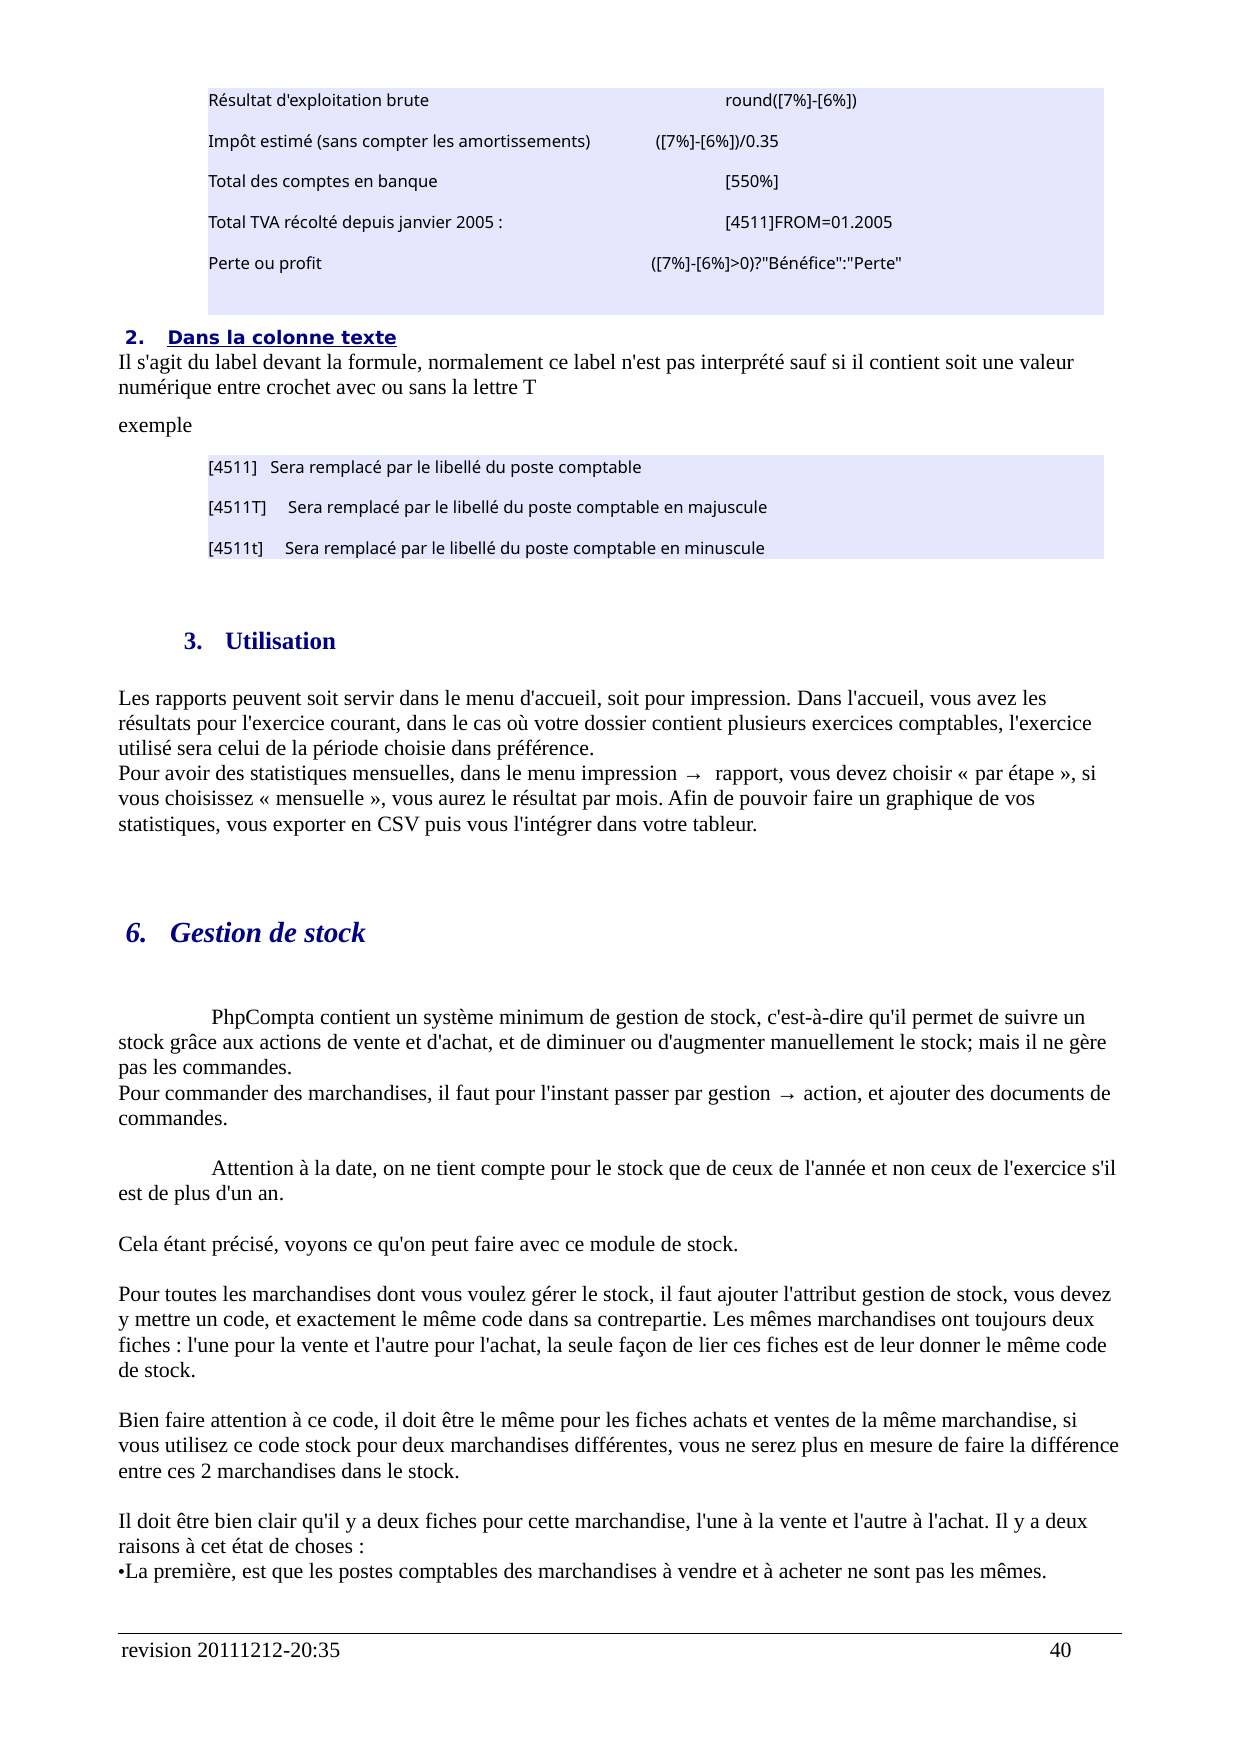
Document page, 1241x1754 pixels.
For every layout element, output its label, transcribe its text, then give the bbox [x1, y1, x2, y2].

text [4511t] Sera remplacé par le libellé du poste comptable en minuscule [208, 537, 1104, 559]
text Cela étant précisé, voyons ce qu'on peut faire avec ce module de stock. [118, 1231, 1122, 1256]
text Résultat d'exploitation brute round([7%]-[6%]) [208, 88, 1104, 111]
text Attention à la date, on ne tient compte pour le stock que de ceux de l'année et non ceux de l'exercice s'il est de plus d'un an. [118, 1155, 1122, 1206]
text Pour toutes les marchandises dont vous voulez gérer le stock, il faut ajouter l'attribut gestion de stock, vous devez y mettre un code, et exactement le même code dans sa contrepartie. Les mêmes marchandises ont toujours deux fiches : l'une pour la vente et l'autre pour l'achat, la seule façon de lier ces fiches est de leur donner le même code de stock. [118, 1281, 1122, 1382]
text Bien faire attention à ce code, il doit être le même pour les fiches achats et ventes de la même marchandise, si vous utilisez ce code stock pour deux marchandises différentes, vous ne serez plus en mesure de faire la différence entre ces 2 marchandises dans le stock. [118, 1407, 1122, 1483]
text Total des comptes en banque [550%] [208, 170, 1104, 193]
text [4511] Sera remplacé par le libellé du poste comptable [208, 455, 1104, 478]
text Pour commander des marchandises, il faut pour l'instant passer par gestion → action, et ajouter des documents de commandes. [118, 1079, 1122, 1130]
text Pour avoir des statistiques mensuelles, dans le menu impression → rapport, vous devez choisir « par étape », si vous choisissez « mensuelle », vous aurez le résultat par mois. Afin de pouvoir faire un graphique de vos statistiques, vous exporter en CSV puis vous l'intégrer dans votre tableur. [118, 760, 1122, 836]
subtitle Dans la colonne texte [118, 327, 1122, 349]
text [4511T] Sera remplacé par le libellé du poste comptable en majuscule [208, 496, 1104, 519]
text Il doit être bien clair qu'il y a deux fiches pour cette marchandise, l'une à la vente et l'autre à l'achat. Il y a deux raisons à cet état de choses : [118, 1508, 1122, 1558]
text Total TVA récolté depuis janvier 2005 : [4511]FROM=01.2005 [208, 211, 1104, 233]
text Perte ou profit ([7%]-[6%]>0)?"Bénéfice":"Perte" [208, 251, 1104, 274]
list La première, est que les postes comptables des marchandises à vendre et à acheter ne sont pas les mêmes. [118, 1558, 1122, 1584]
text exemple [118, 412, 1122, 437]
text Il s'agit du label devant la formule, normalement ce label n'est pas interprété sauf si il contient soit une valeur numérique entre crochet avec ou sans la lettre T [118, 349, 1122, 399]
text Impôt estimé (sans compter les amortissements) ([7%]-[6%])/0.35 [208, 129, 1104, 152]
subtitle Utilisation [177, 626, 1122, 655]
subtitle Gestion de stock [118, 916, 1122, 949]
text Les rapports peuvent soit servir dans le menu d'accueil, soit pour impression. Dans l'accueil, vous avez les résultats pour l'exercice courant, dans le cas où votre dossier contient plusieurs exercices comptables, l'exercice utilisé sera celui de la période choisie dans préférence. [118, 684, 1122, 760]
text PhpCompta contient un système minimum de gestion de stock, c'est-à-dire qu'il permet de suivre un stock grâce aux actions de vente et d'achat, et de diminuer ou d'augmenter manuellement le stock; mais il ne gère pas les commandes. [118, 1004, 1122, 1079]
